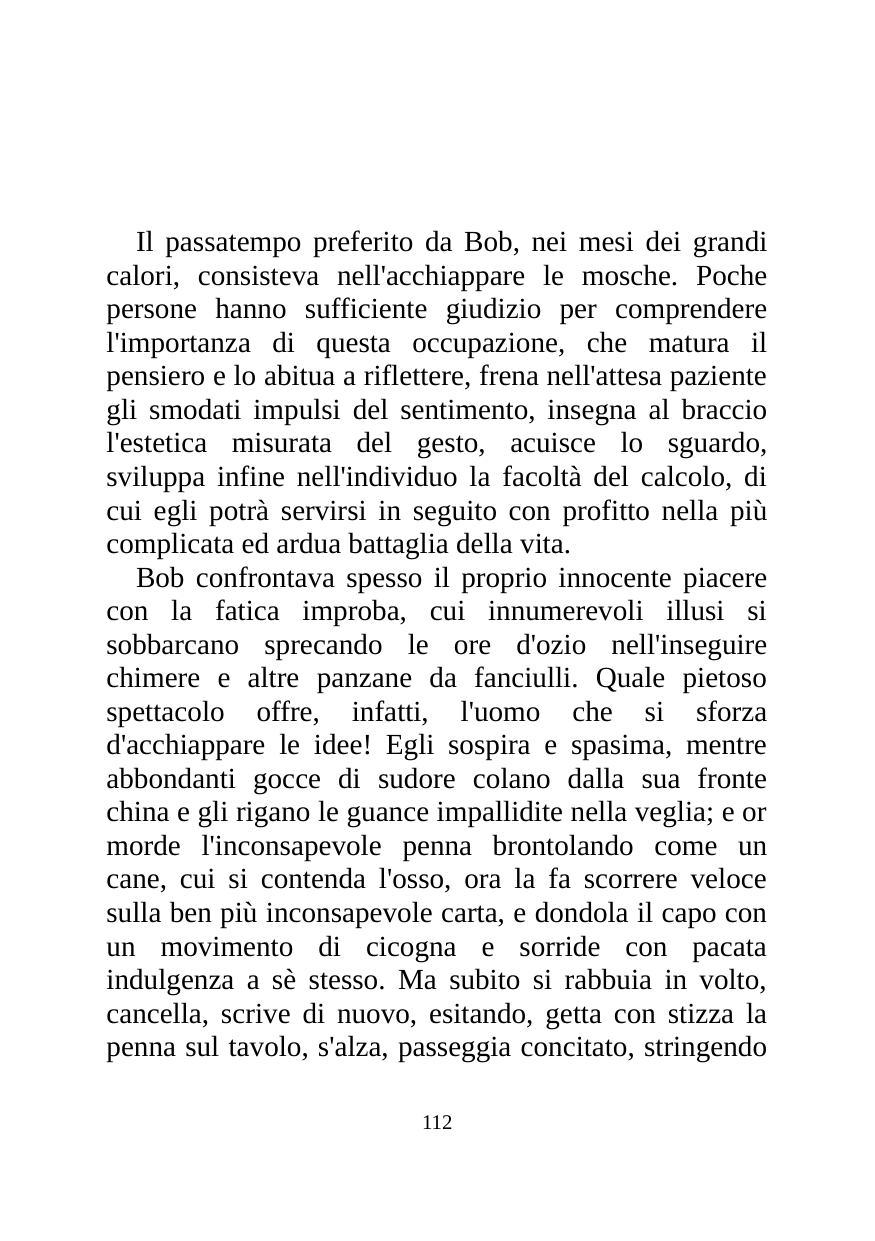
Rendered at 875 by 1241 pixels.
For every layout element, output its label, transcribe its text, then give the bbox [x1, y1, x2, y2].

text Il passatempo preferito da Bob, nei mesi dei grandi calori, consisteva nell'acchiappare le mosche. Poche persone hanno sufficiente giudizio per comprendere l'importanza di questa occupazione, che matura il pensiero e lo abitua a riflettere, frena nell'attesa paziente gli smodati impulsi del sentimento, insegna al braccio l'estetica misurata del gesto, acuisce lo sguardo, sviluppa infine nell'individuo la facoltà del calcolo, di cui egli potrà servirsi in seguito con profitto nella più complicata ed ardua battaglia della vita. [106, 224, 768, 560]
text Bob confrontava spesso il proprio innocente piacere con la fatica improba, cui innumerevoli illusi si sobbarcano sprecando le ore d'ozio nell'inseguire chimere e altre panzane da fanciulli. Quale pietoso spettacolo offre, infatti, l'uomo che si sforza d'acchiappare le idee! Egli sospira e spasima, mentre abbondanti gocce di sudore colano dalla sua fronte china e gli rigano le guance impallidite nella veglia; e or morde l'inconsapevole penna brontolando come un cane, cui si contenda l'osso, ora la fa scorrere veloce sulla ben più inconsapevole carta, e dondola il capo con un movimento di cicogna e sorride con pacata indulgenza a sè stesso. Ma subito si rabbuia in volto, cancella, scrive di nuovo, esitando, getta con stizza la penna sul tavolo, s'alza, passeggia concitato, stringendo [106, 560, 768, 1063]
